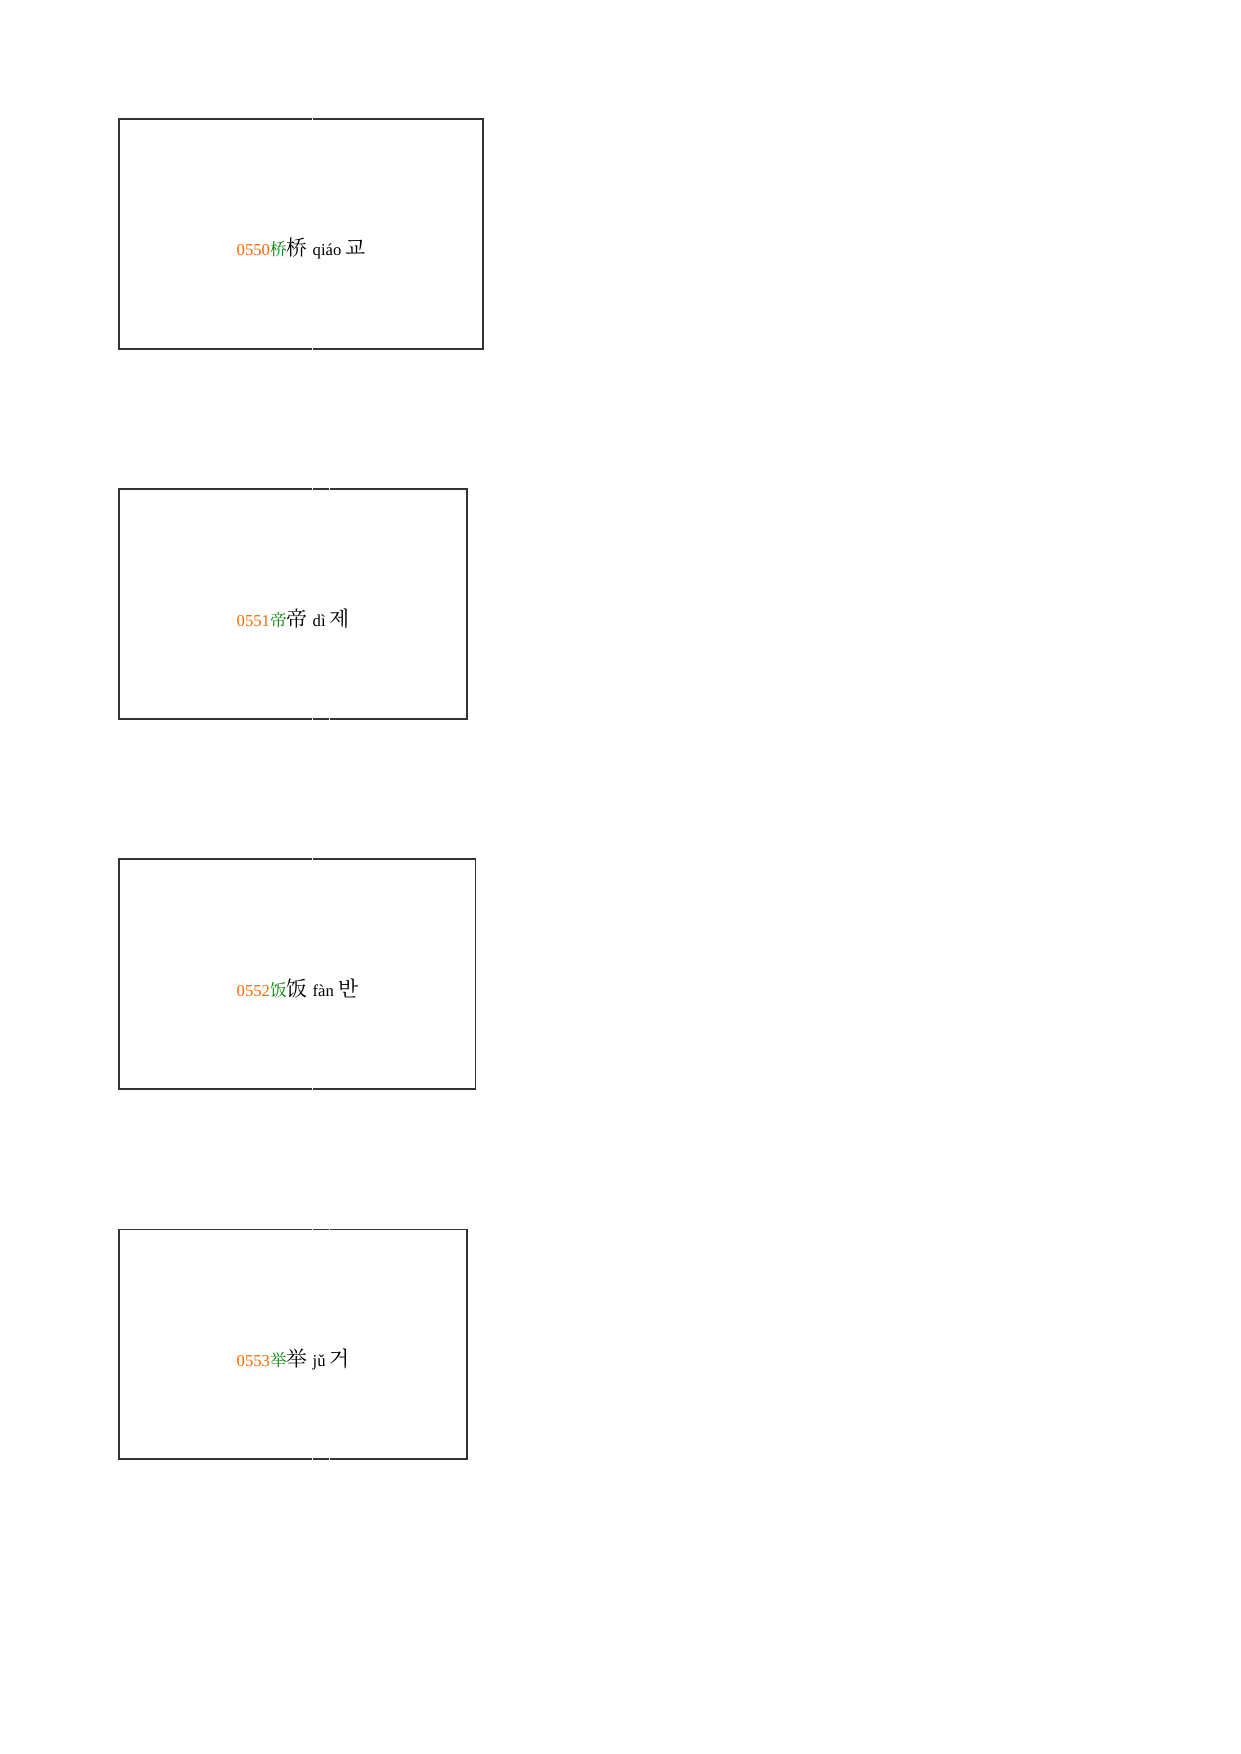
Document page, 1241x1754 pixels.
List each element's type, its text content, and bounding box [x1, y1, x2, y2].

text 0551帝帝 dì 제 [120, 489, 466, 719]
text 0553举举 jǔ 거 [120, 1230, 466, 1459]
text 0552饭饭 fàn 반 [120, 859, 475, 1089]
text [468, 1228, 1122, 1460]
text [484, 118, 1122, 349]
text [476, 858, 1122, 1090]
text [468, 488, 1122, 719]
text 0550桥桥 qiáo 교 [120, 119, 482, 349]
